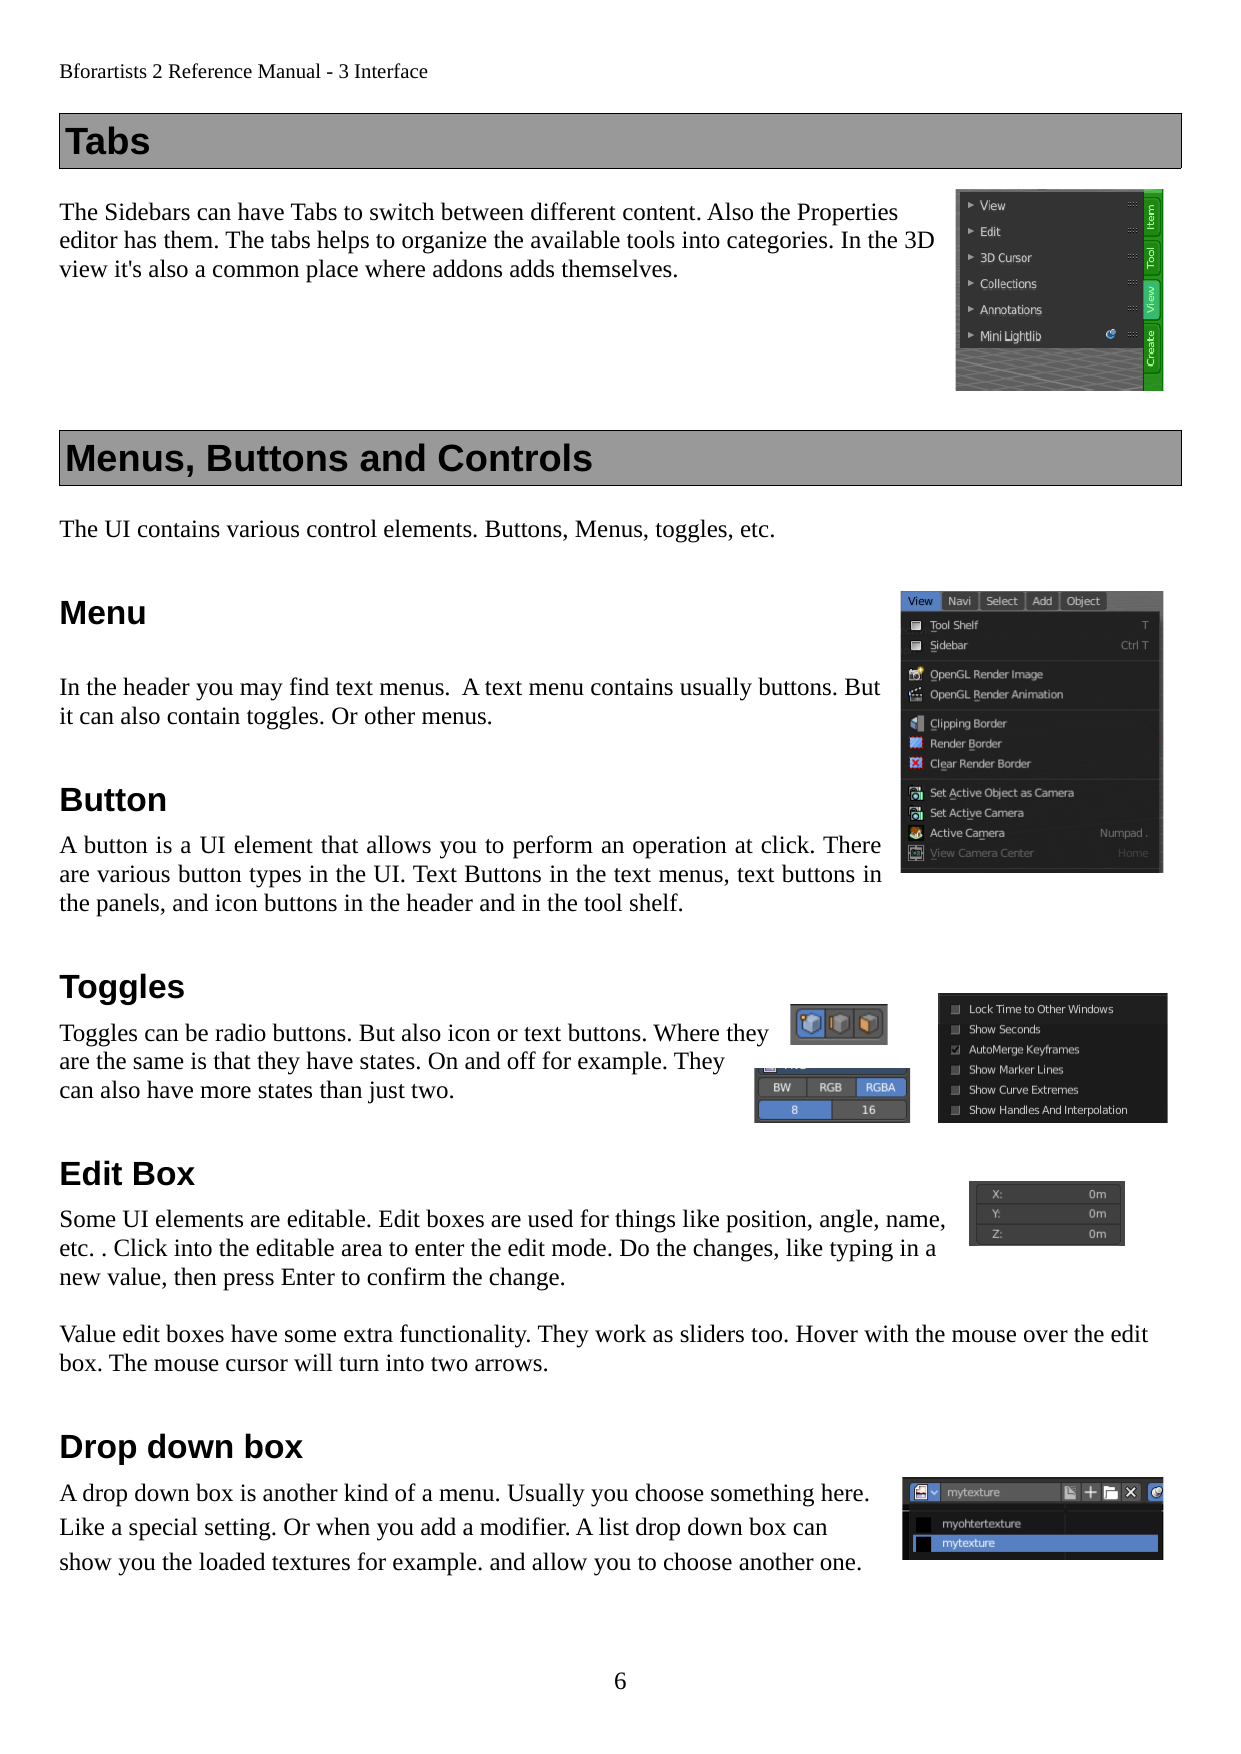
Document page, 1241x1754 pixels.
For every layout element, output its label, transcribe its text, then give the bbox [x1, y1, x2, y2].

picture [969, 1181, 1125, 1246]
text Value edit boxes have some extra functionality. They work as sliders too. Hover with the mouse over the edit box. The mouse cursor will turn into two arrows. [59, 1319, 1181, 1377]
subtitle Edit Box [59, 1153, 1181, 1192]
text The Sidebars can have Tabs to switch between different content. Also the Properties editor has them. The tabs helps to organize the available tools into categories. In the 3D view it's also a common place where addons adds themselves. [59, 197, 955, 283]
picture [754, 1068, 911, 1123]
table_header Tabs [60, 114, 1181, 168]
subtitle Button [59, 779, 900, 818]
picture [790, 1004, 888, 1045]
text The UI contains various control elements. Buttons, Menus, toggles, etc. [59, 514, 1181, 543]
text In the header you may find text menus. A text menu contains usually buttons. But it can also contain toggles. Or other menus. [59, 672, 900, 730]
text A drop down box is another kind of a menu. Usually you choose something here. Like a special setting. Or when you add a modifier. A list drop down box can show you the loaded textures for example. and allow you to choose another one. [59, 1478, 1181, 1576]
picture [900, 591, 1164, 873]
picture [955, 189, 1164, 391]
picture [902, 1477, 1164, 1560]
text A button is a UI element that allows you to perform an operation at click. There are various button types in the UI. Text Buttons in the text menus, text buttons in the panels, and icon buttons in the header and in the tool shelf. [59, 831, 1181, 917]
subtitle Drop down box [59, 1427, 1181, 1465]
table_header Menus, Buttons and Controls [60, 431, 1181, 485]
subtitle Menu [59, 592, 900, 631]
text Toggles can be radio buttons. But also icon or text buttons. Where they are the same is that they have states. On and off for example. They can also have more states than just two. [59, 1018, 938, 1104]
picture [938, 993, 1168, 1123]
text Some UI elements are editable. Edit boxes are used for things like position, angle, name, etc. . Click into the editable area to enter the edit mode. Do the changes, like typing in a new value, then press Enter to confirm the change. [59, 1204, 1181, 1291]
subtitle [1164, 779, 1181, 818]
subtitle [1164, 592, 1181, 631]
subtitle Toggles [59, 966, 1181, 1005]
